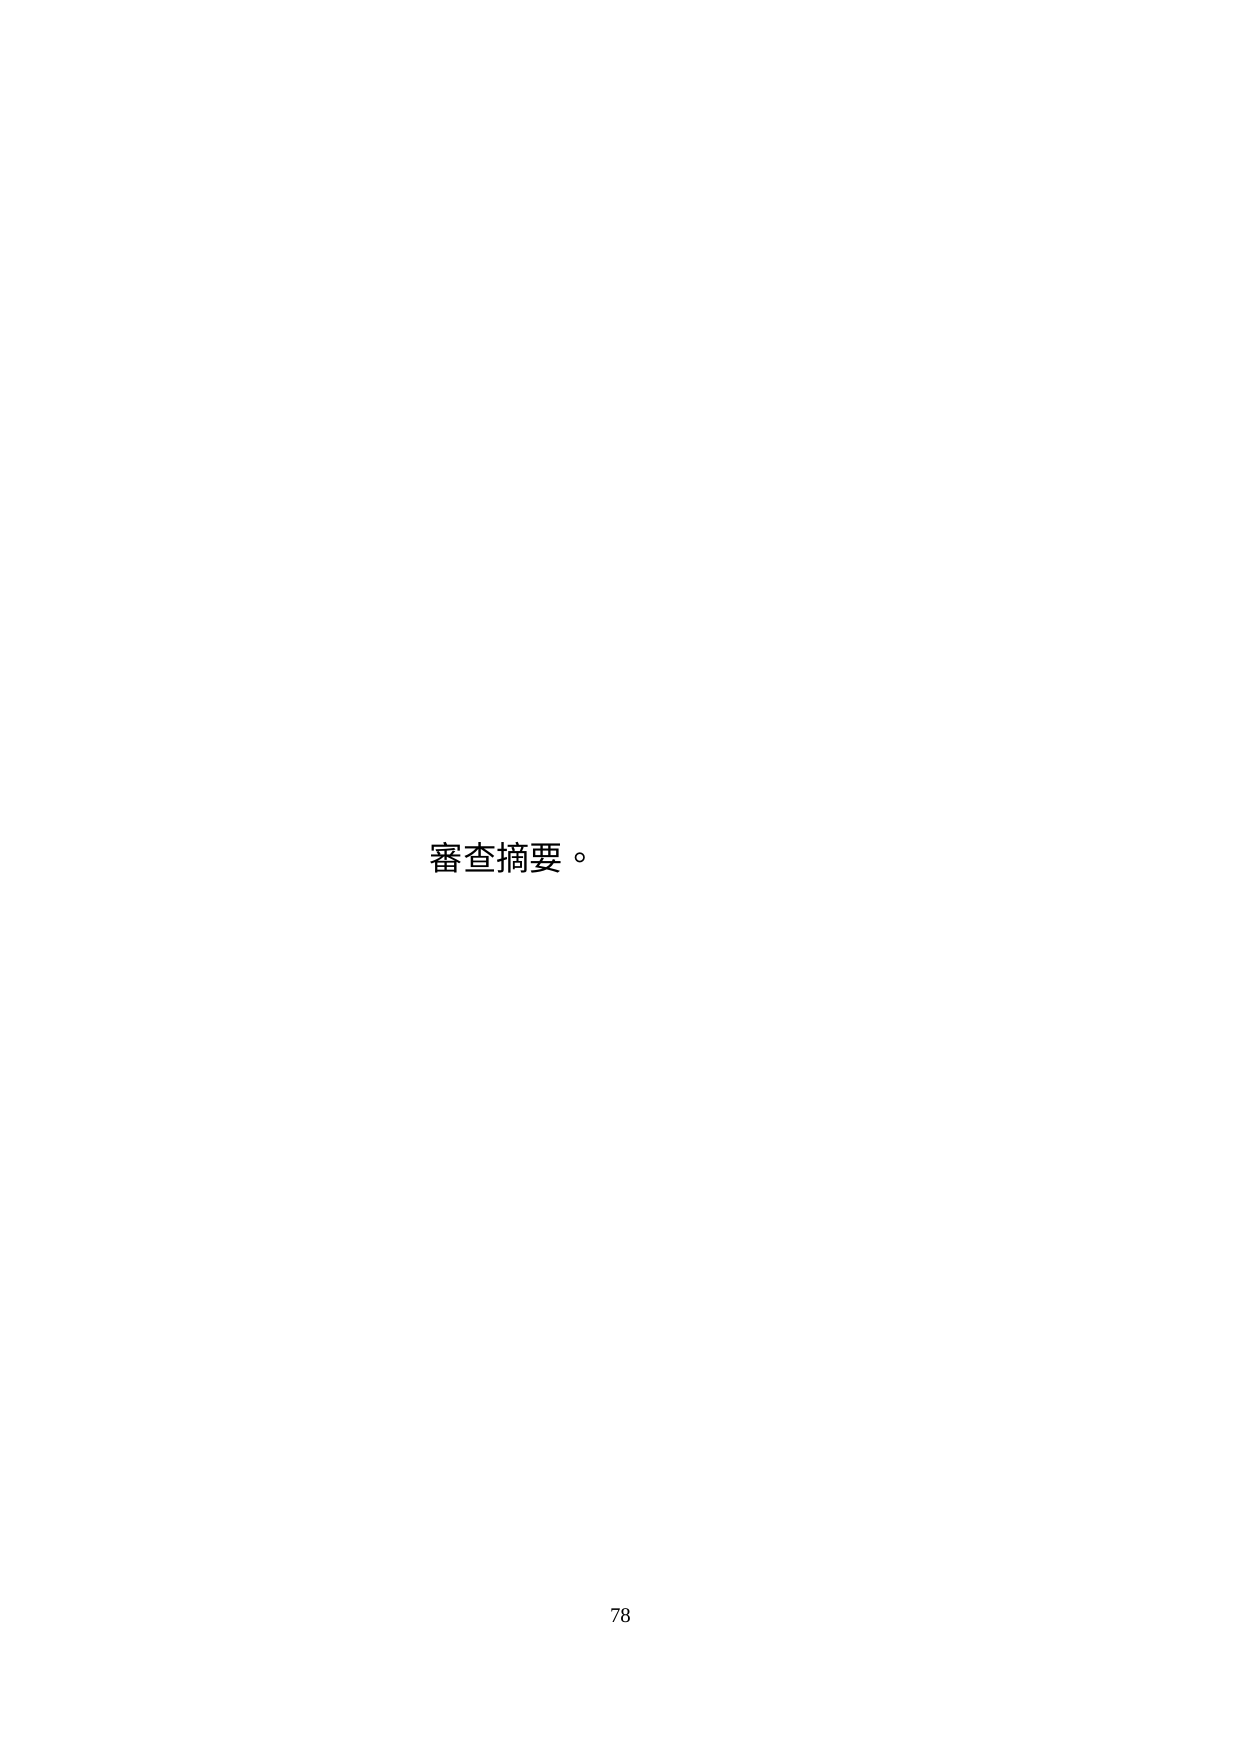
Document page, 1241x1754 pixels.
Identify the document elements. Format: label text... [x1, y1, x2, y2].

list 審查摘要。 [276, 814, 1053, 877]
